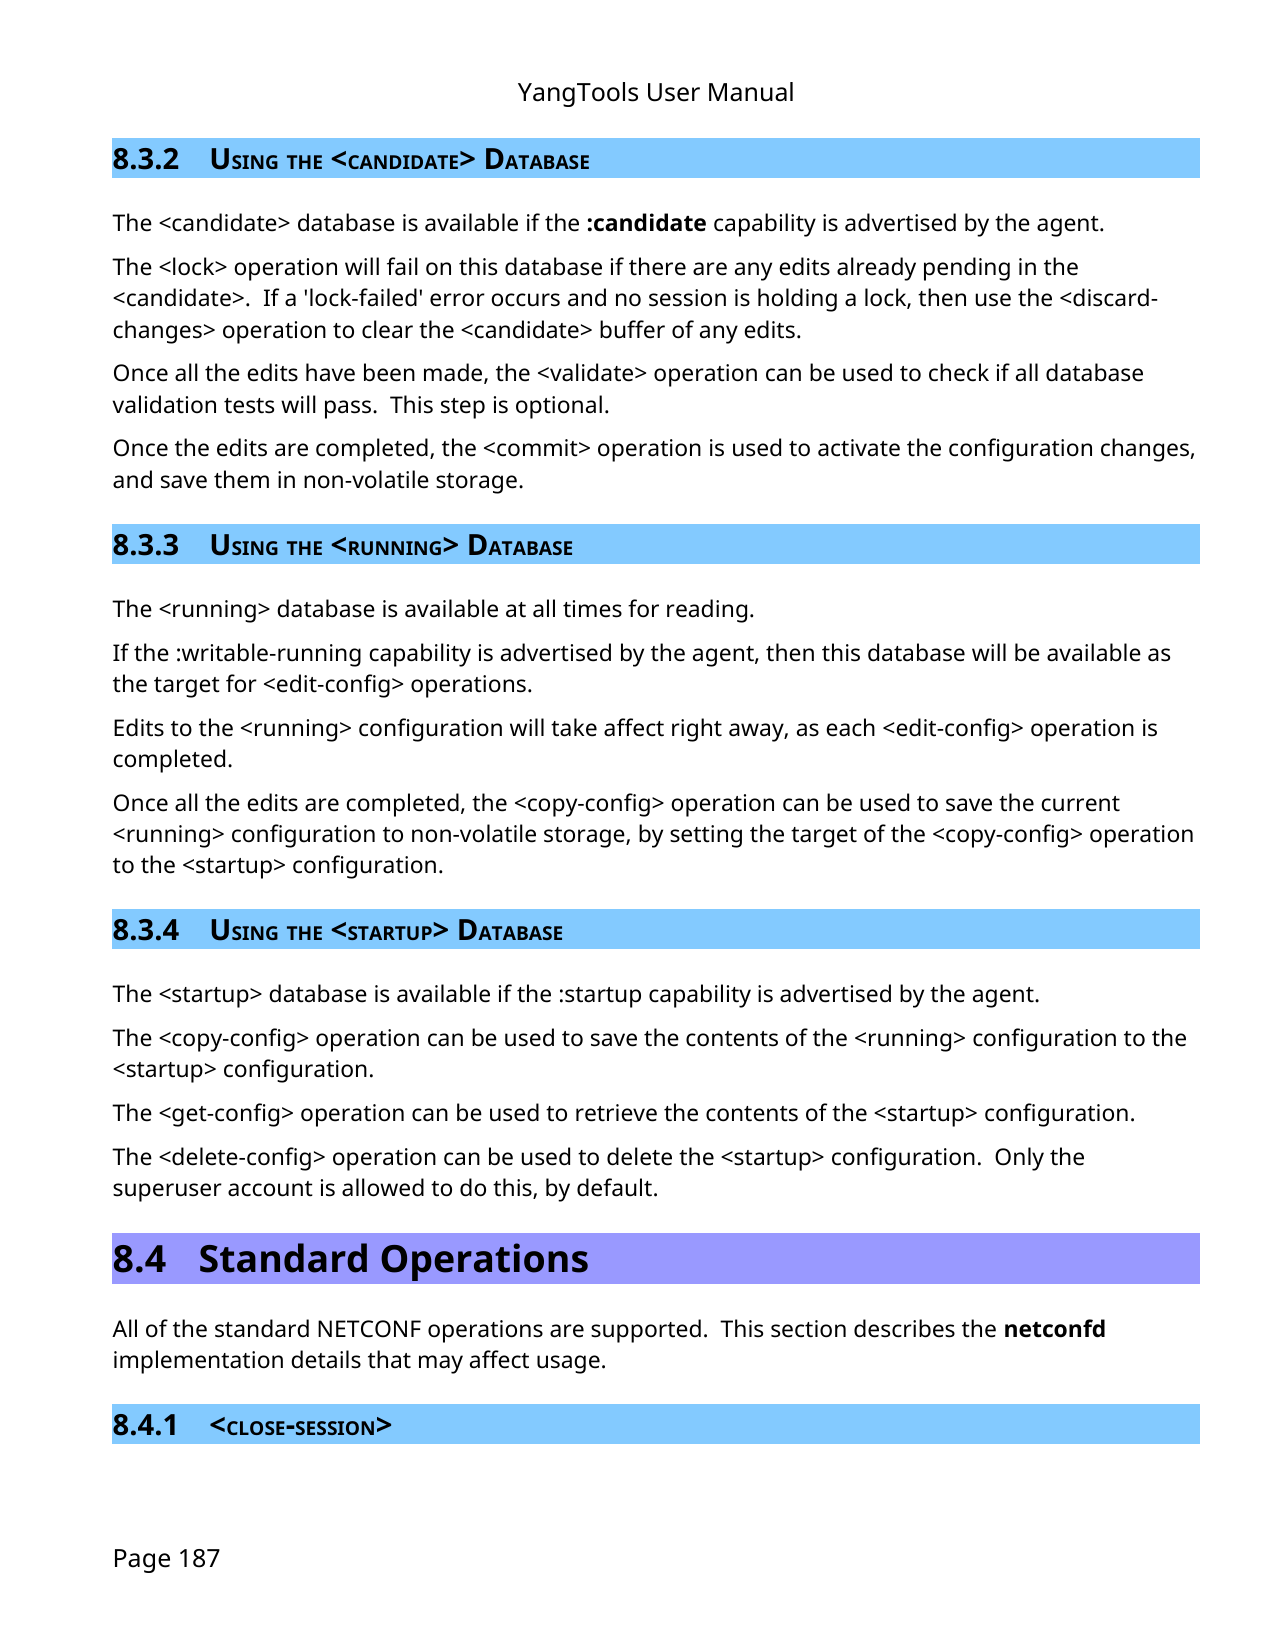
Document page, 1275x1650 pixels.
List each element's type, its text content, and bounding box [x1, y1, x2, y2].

subtitle Using the <running> Database [112, 524, 1200, 564]
subtitle Using the <startup> Database [112, 909, 1200, 949]
text The <copy-config> operation can be used to save the contents of the <running> configuration to the <startup> configuration. [112, 1022, 1200, 1085]
text Once the edits are completed, the <commit> operation is used to activate the configuration changes, and save them in non-volatile storage. [112, 432, 1200, 495]
text Once all the edits are completed, the <copy-config> operation can be used to save the current <running> configuration to non-volatile storage, by setting the target of the <copy-config> operation to the <startup> configuration. [112, 787, 1200, 880]
subtitle Using the <candidate> Database [112, 138, 1200, 178]
text The <candidate> database is available if the :candidate capability is advertised by the agent. [112, 207, 1200, 239]
text All of the standard NETCONF operations are supported. This section describes the netconfd implementation details that may affect usage. [112, 1313, 1200, 1375]
subtitle Standard Operations [112, 1233, 1200, 1284]
text The <startup> database is available if the :startup capability is advertised by the agent. [112, 978, 1200, 1010]
text The <delete-config> operation can be used to delete the <startup> configuration. Only the superuser account is allowed to do this, by default. [112, 1141, 1200, 1203]
text The <running> database is available at all times for reading. [112, 593, 1200, 624]
text The <get-config> operation can be used to retrieve the contents of the <startup> configuration. [112, 1097, 1200, 1128]
subtitle <close-session> [112, 1404, 1200, 1444]
text Edits to the <running> configuration will take affect right away, as each <edit-config> operation is completed. [112, 712, 1200, 774]
text If the :writable-running capability is advertised by the agent, then this database will be available as the target for <edit-config> operations. [112, 637, 1200, 699]
text The <lock> operation will fail on this database if there are any edits already pending in the <candidate>. If a 'lock-failed' error occurs and no session is holding a lock, then use the <discard-changes> operation to clear the <candidate> buffer of any edits. [112, 251, 1200, 345]
text Once all the edits have been made, the <validate> operation can be used to check if all database validation tests will pass. This step is optional. [112, 357, 1200, 420]
